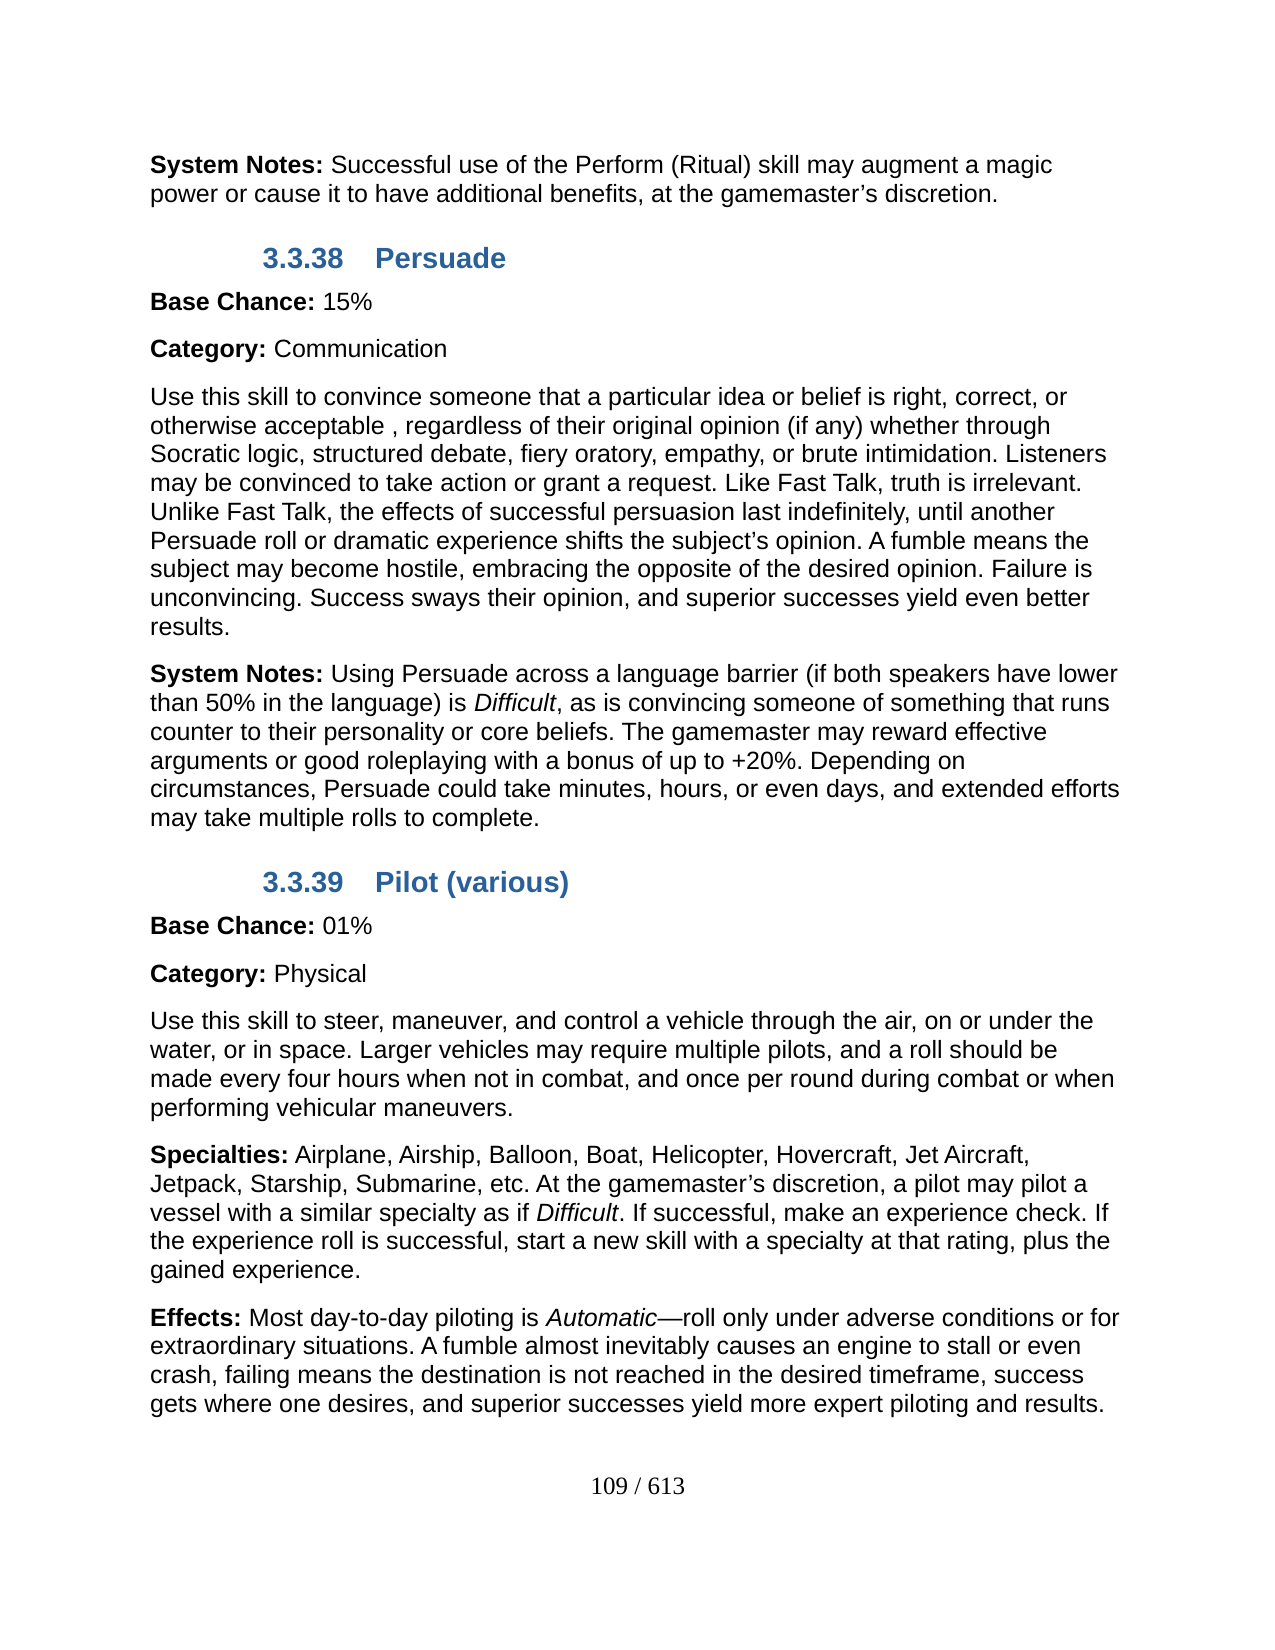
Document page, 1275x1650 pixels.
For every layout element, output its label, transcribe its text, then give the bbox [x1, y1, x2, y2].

subtitle Pilot (various) [262, 865, 1125, 899]
text Base Chance: 15% [150, 287, 1125, 316]
text Effects: Most day-to-day piloting is Automatic—roll only under adverse conditions or for extraordinary situations. A fumble almost inevitably causes an engine to stall or even crash, failing means the destination is not reached in the desired timeframe, success gets where one desires, and superior successes yield more expert piloting and results. [150, 1302, 1125, 1417]
text Use this skill to steer, maneuver, and control a vehicle through the air, on or under the water, or in space. Larger vehicles may require multiple pilots, and a roll should be made every four hours when not in combat, and once per round during combat or when performing vehicular maneuvers. [150, 1006, 1125, 1121]
text Category: Communication [150, 334, 1125, 363]
text Use this skill to convince someone that a particular idea or belief is right, correct, or otherwise acceptable , regardless of their original opinion (if any) whether through Socratic logic, structured debate, fiery oratory, empathy, or brute intimidation. Listeners may be convinced to take action or grant a request. Like Fast Talk, truth is irrelevant. Unlike Fast Talk, the effects of successful persuasion last indefinitely, until another Persuade roll or dramatic experience shifts the subject’s opinion. A fumble means the subject may become hostile, embracing the opposite of the desired opinion. Failure is unconvincing. Success sways their opinion, and superior successes yield even better results. [150, 382, 1125, 641]
text Specialties: Airplane, Airship, Balloon, Boat, Helicopter, Hovercraft, Jet Aircraft, Jetpack, Starship, Submarine, etc. At the gamemaster’s discretion, a pilot may pilot a vessel with a similar specialty as if Difficult. If successful, make an experience check. If the experience roll is successful, start a new skill with a specialty at that rating, plus the gained experience. [150, 1140, 1125, 1284]
text System Notes: Using Persuade across a language barrier (if both speakers have lower than 50% in the language) is Difficult, as is convincing someone of something that runs counter to their personality or core beliefs. The gamemaster may reward effective arguments or good roleplaying with a bonus of up to +20%. Depending on circumstances, Persuade could take minutes, hours, or even days, and extended efforts may take multiple rolls to complete. [150, 659, 1125, 832]
text System Notes: Successful use of the Perform (Ritual) skill may augment a magic power or cause it to have additional benefits, at the gamemaster’s discretion. [150, 150, 1125, 207]
text Category: Physical [150, 959, 1125, 987]
subtitle Persuade [262, 241, 1125, 274]
text Base Chance: 01% [150, 911, 1125, 940]
